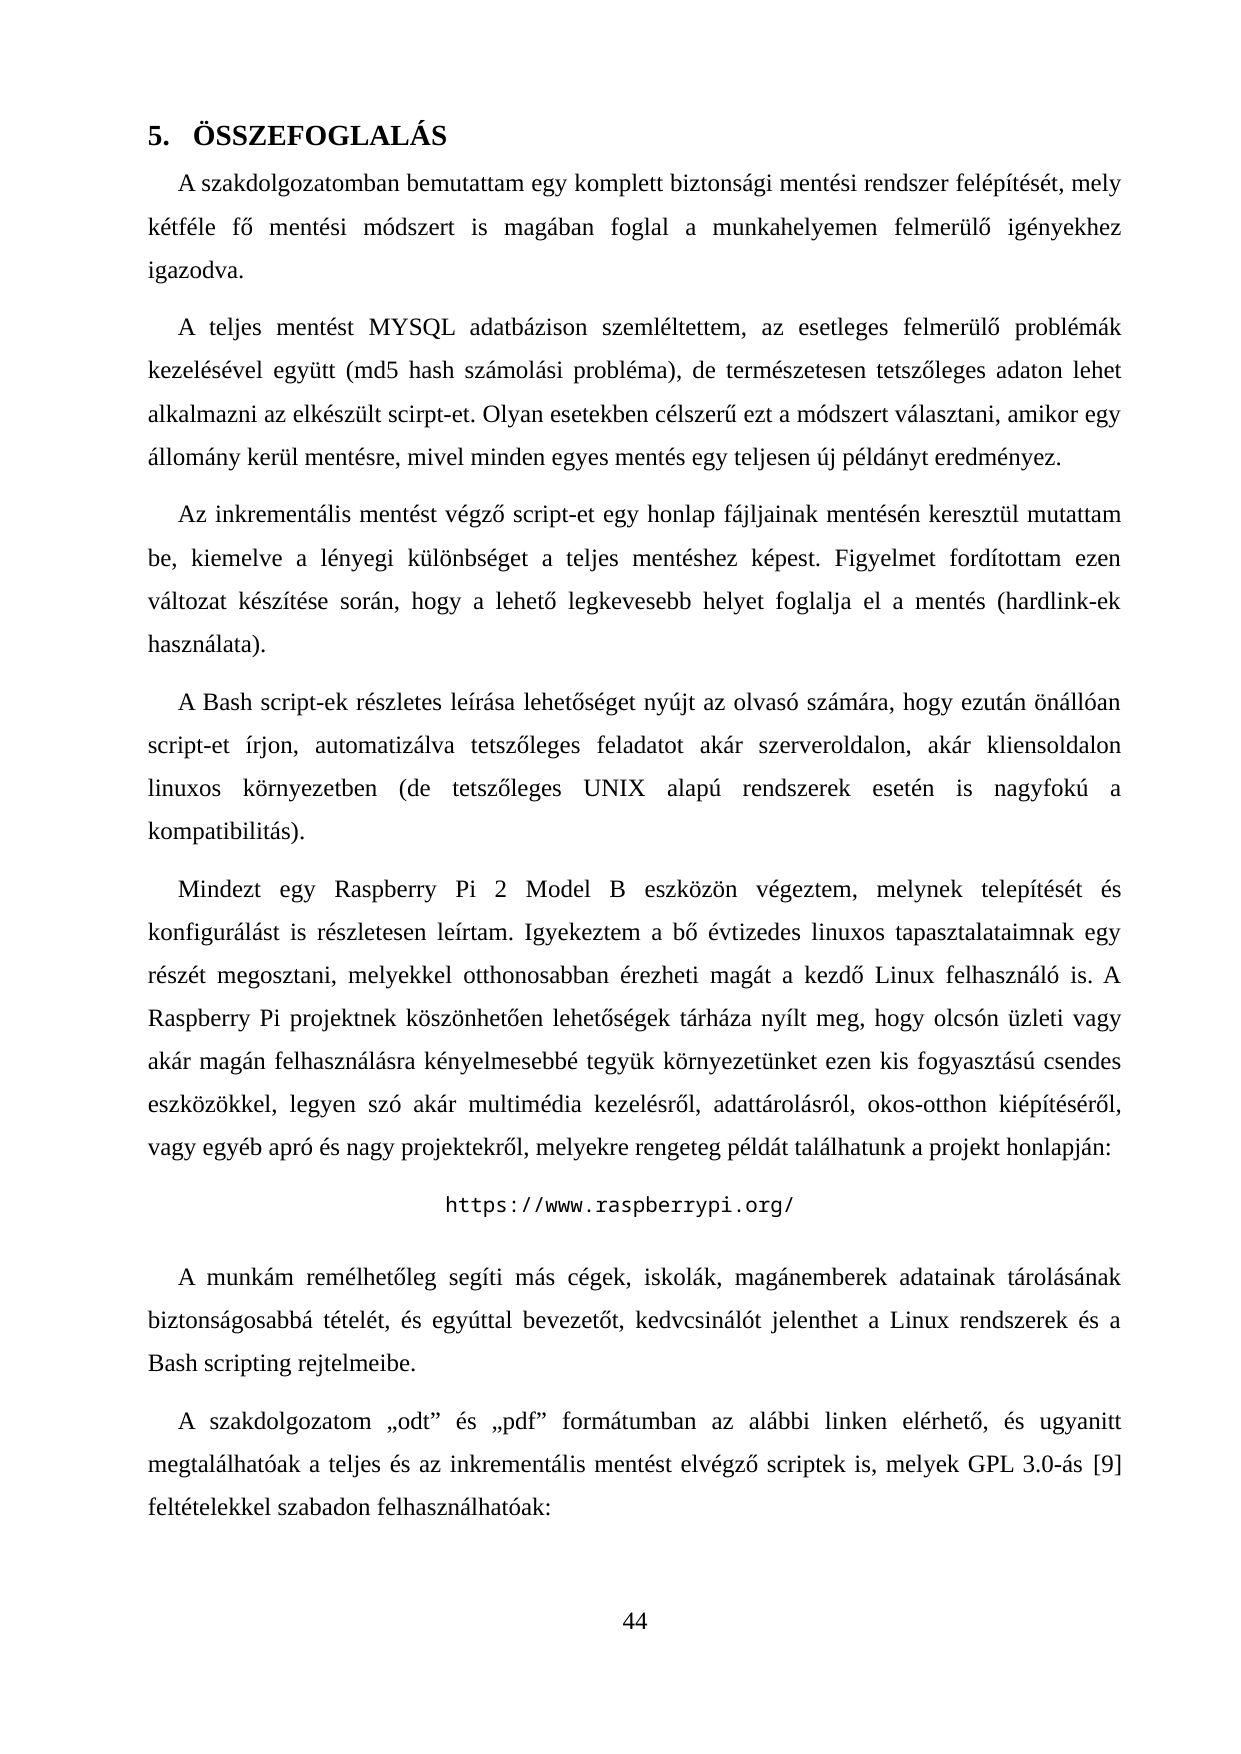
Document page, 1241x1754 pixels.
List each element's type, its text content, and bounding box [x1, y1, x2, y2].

text A munkám remélhetőleg segíti más cégek, iskolák, magánemberek adatainak tárolásának biztonságosabbá tételét, és egyúttal bevezetőt, kedvcsinálót jelenthet a Linux rendszerek és a Bash scripting rejtelmeibe. [148, 1262, 1122, 1377]
text Mindezt egy Raspberry Pi 2 Model B eszközön végeztem, melynek telepítését és konfigurálást is részletesen leírtam. Igyekeztem a bő évtizedes linuxos tapasztalataimnak egy részét megosztani, melyekkel otthonosabban érezheti magát a kezdő Linux felhasználó is. A Raspberry Pi projektnek köszönhetően lehetőségek tárháza nyílt meg, hogy olcsón üzleti vagy akár magán felhasználásra kényelmesebbé tegyük környezetünket ezen kis fogyasztású csendes eszközökkel, legyen szó akár multimédia kezelésről, adattárolásról, okos-otthon kiépítéséről, vagy egyéb apró és nagy projektekről, melyekre rengeteg példát találhatunk a projekt honlapján: [148, 874, 1122, 1161]
subtitle ÖSSZEFOGLALÁS [148, 118, 1122, 152]
text A teljes mentést MYSQL adatbázison szemléltettem, az esetleges felmerülő problémák kezelésével együtt (md5 hash számolási probléma), de természetesen tetszőleges adaton lehet alkalmazni az elkészült scirpt-et. Olyan esetekben célszerű ezt a módszert választani, amikor egy állomány kerül mentésre, mivel minden egyes mentés egy teljesen új példányt eredményez. [148, 312, 1122, 471]
text https://www.raspberrypi.org/ [148, 1190, 1093, 1218]
text A Bash script-ek részletes leírása lehetőséget nyújt az olvasó számára, hogy ezután önállóan script-et írjon, automatizálva tetszőleges feladatot akár szerveroldalon, akár kliensoldalon linuxos környezetben (de tetszőleges UNIX alapú rendszerek esetén is nagyfokú a kompatibilitás). [148, 687, 1122, 845]
text Az inkrementális mentést végző script-et egy honlap fájljainak mentésén keresztül mutattam be, kiemelve a lényegi különbséget a teljes mentéshez képest. Figyelmet fordítottam ezen változat készítése során, hogy a lehető legkevesebb helyet foglalja el a mentés (hardlink-ek használata). [148, 499, 1122, 658]
text A szakdolgozatom „odt” és „pdf” formátumban az alábbi linken elérhető, és ugyanitt megtalálhatóak a teljes és az inkrementális mentést elvégző scriptek is, melyek GPL 3.0-ás [9] feltételekkel szabadon felhasználhatóak: [148, 1406, 1122, 1521]
text A szakdolgozatomban bemutattam egy komplett biztonsági mentési rendszer felépítését, mely kétféle fő mentési módszert is magában foglal a munkahelyemen felmerülő igényekhez igazodva. [148, 168, 1122, 283]
